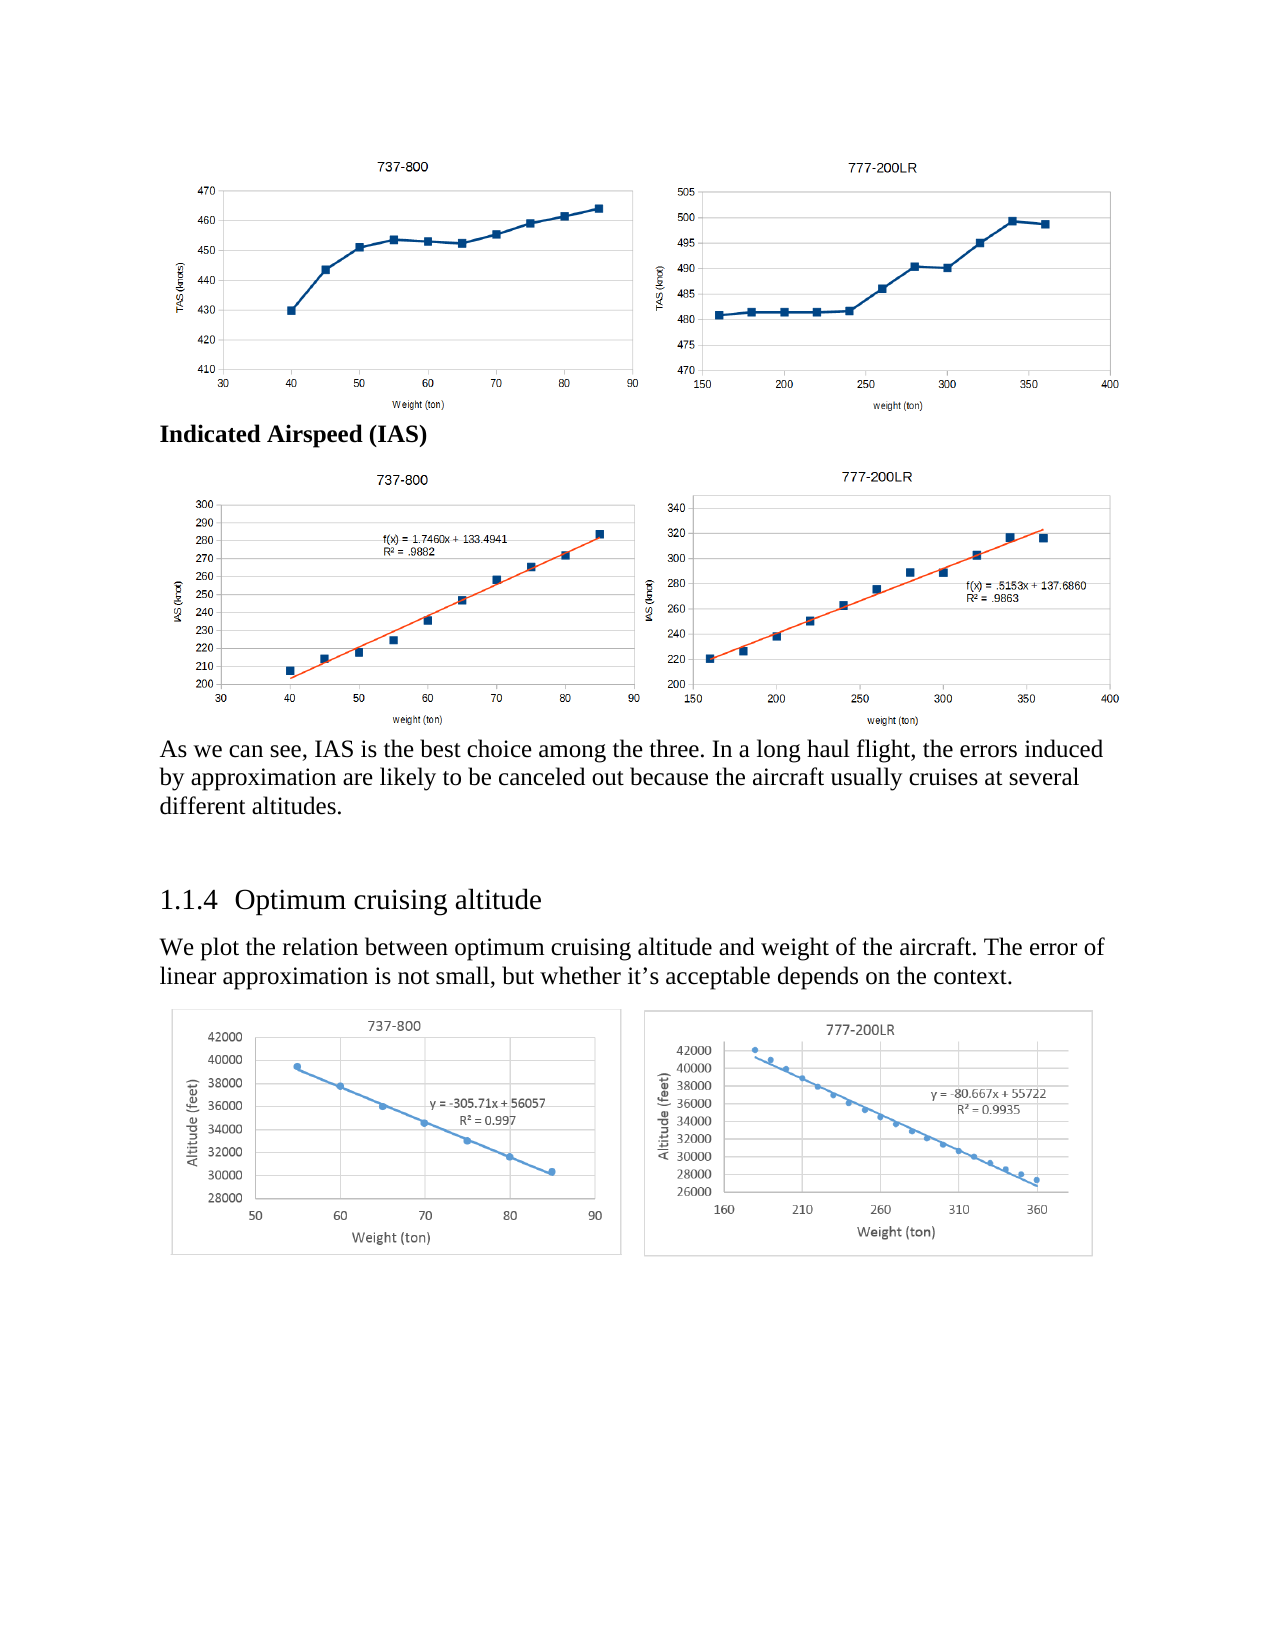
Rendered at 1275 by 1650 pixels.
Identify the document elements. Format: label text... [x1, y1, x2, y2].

picture [640, 1010, 1099, 1261]
text We plot the relation between optimum cruising altitude and weight of the aircraft. The error of linear approximation is not small, but whether it’s acceptable depends on the context. [159, 932, 1125, 990]
picture [159, 464, 1122, 734]
text As we can see, IAS is the best choice among the three. In a long haul flight, the errors induced by approximation are likely to be canceled out because the aircraft usually cruises at several different altitudes. [159, 734, 1125, 820]
picture [159, 1006, 629, 1255]
text Indicated Airspeed (IAS) [159, 420, 1125, 448]
picture [159, 150, 1124, 420]
list Optimum cruising altitude [159, 882, 1125, 916]
